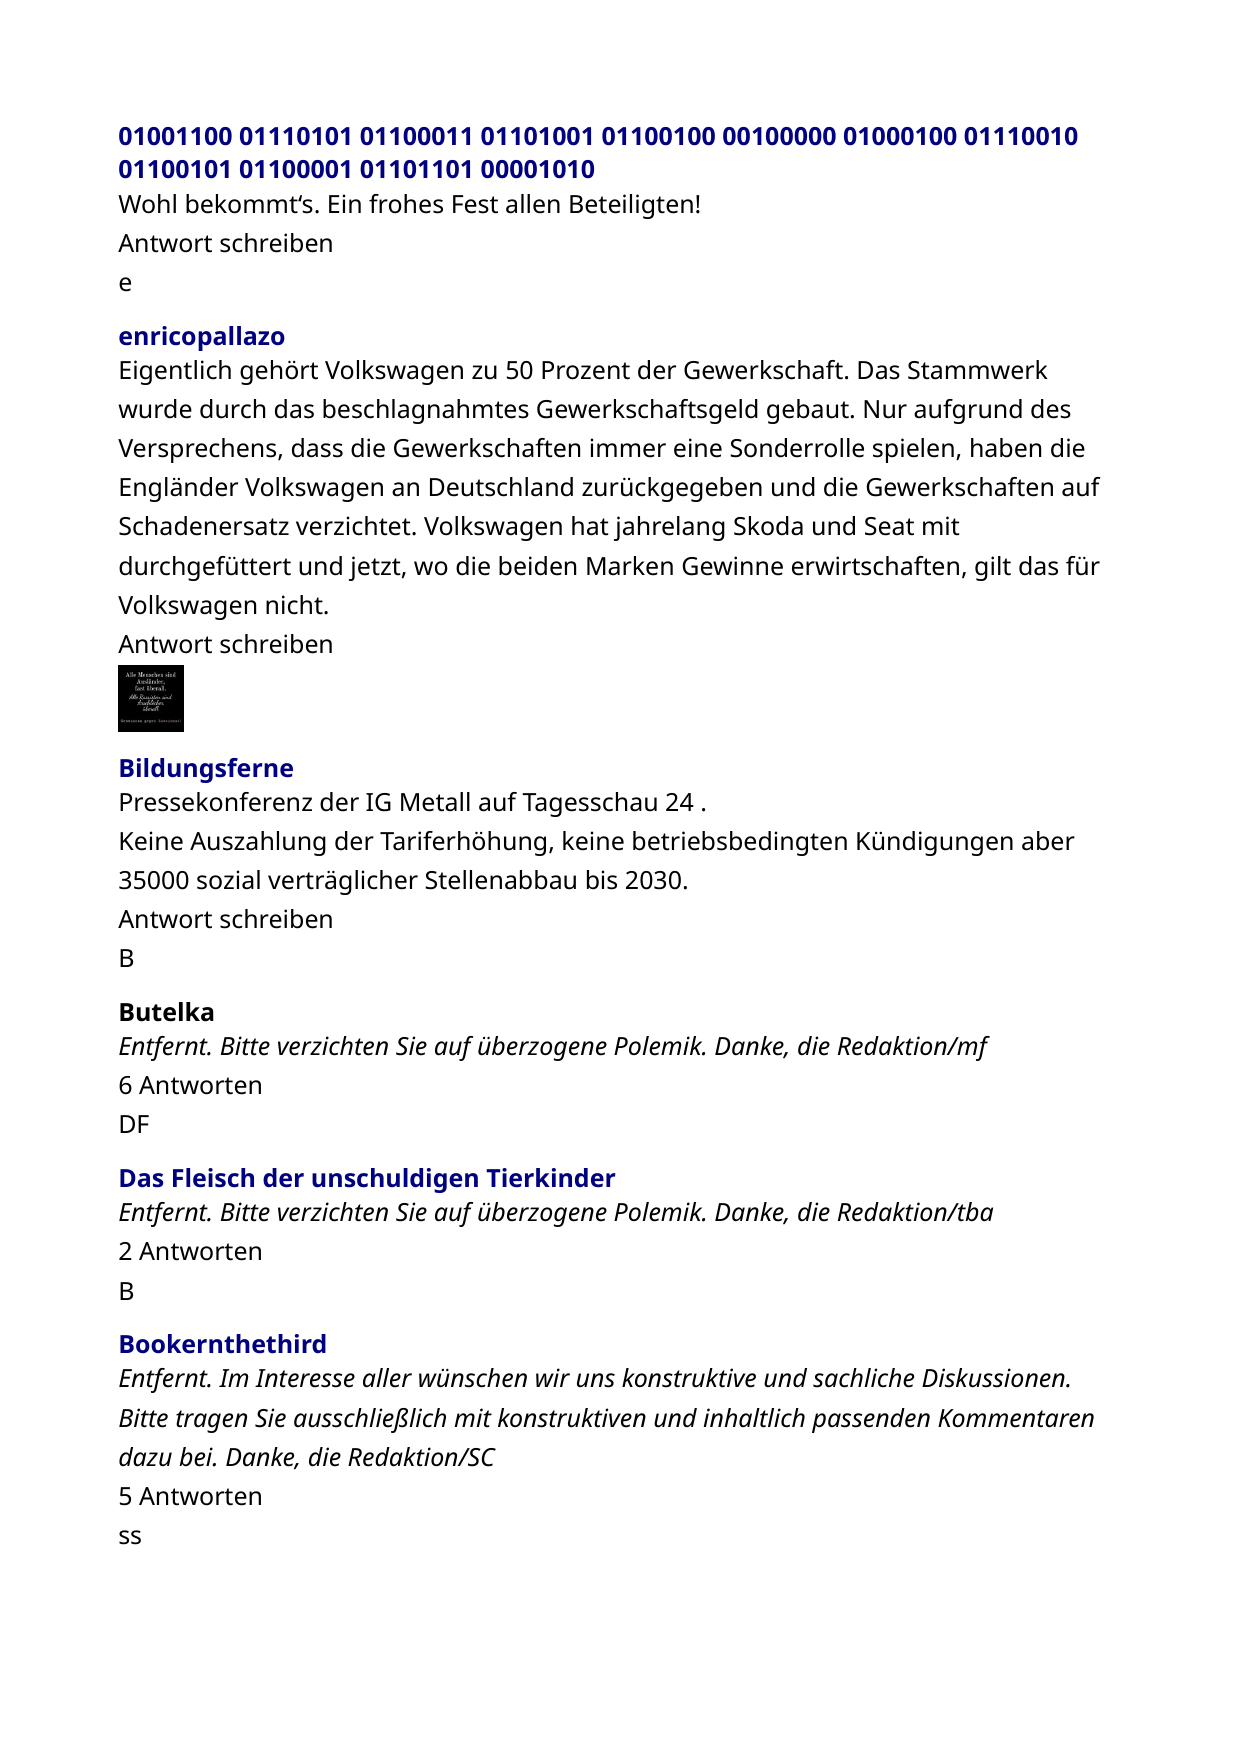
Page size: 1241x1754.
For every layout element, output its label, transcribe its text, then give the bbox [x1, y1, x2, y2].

text ss [118, 1518, 1122, 1552]
text 6 Antworten [118, 1068, 1122, 1102]
picture [118, 665, 184, 732]
text B [118, 1273, 1122, 1307]
subtitle Das Fleisch der unschuldigen Tierkinder [118, 1161, 1122, 1195]
subtitle Bookernthethird [118, 1327, 1122, 1361]
text Wohl bekommt‘s. Ein frohes Fest allen Beteiligten! [118, 186, 1122, 220]
text Antwort schreiben [118, 225, 1122, 259]
text DF [118, 1107, 1122, 1141]
subtitle Bildungsferne [118, 750, 1122, 784]
text 2 Antworten [118, 1234, 1122, 1268]
text B [118, 941, 1122, 975]
text Entfernt. Bitte verzichten Sie auf überzogene Polemik. Danke, die Redaktion/tba [118, 1195, 1122, 1229]
subtitle enricopallazo [118, 318, 1122, 352]
text Pressekonferenz der IG Metall auf Tagesschau 24 . [118, 784, 1122, 818]
text 5 Antworten [118, 1478, 1122, 1513]
subtitle 01001100 01110101 01100011 01101001 01100100 00100000 01000100 01110010 01100101 01100001 01101101 00001010 [118, 118, 1122, 186]
text Antwort schreiben [118, 902, 1122, 936]
text Keine Auszahlung der Tariferhöhung, keine betriebsbedingten Kündigungen aber 35000 sozial verträglicher Stellenabbau bis 2030. [118, 823, 1122, 897]
text Eigentlich gehört Volkswagen zu 50 Prozent der Gewerkschaft. Das Stammwerk wurde durch das beschlagnahmtes Gewerkschaftsgeld gebaut. Nur aufgrund des Versprechens, dass die Gewerkschaften immer eine Sonderrolle spielen, haben die Engländer Volkswagen an Deutschland zurückgegeben und die Gewerkschaften auf Schadenersatz verzichtet. Volkswagen hat jahrelang Skoda und Seat mit durchgefüttert und jetzt, wo die beiden Marken Gewinne erwirtschaften, gilt das für Volkswagen nicht. [118, 352, 1122, 621]
text Entfernt. Im Interesse aller wünschen wir uns konstruktive und sachliche Diskussionen. Bitte tragen Sie ausschließlich mit konstruktiven und inhaltlich passenden Kommentaren dazu bei. Danke, die Redaktion/SC [118, 1361, 1122, 1473]
subtitle Butelka [118, 995, 1122, 1029]
text Entfernt. Bitte verzichten Sie auf überzogene Polemik. Danke, die Redaktion/mf [118, 1029, 1122, 1063]
text e [118, 264, 1122, 299]
text Antwort schreiben [118, 627, 1122, 661]
